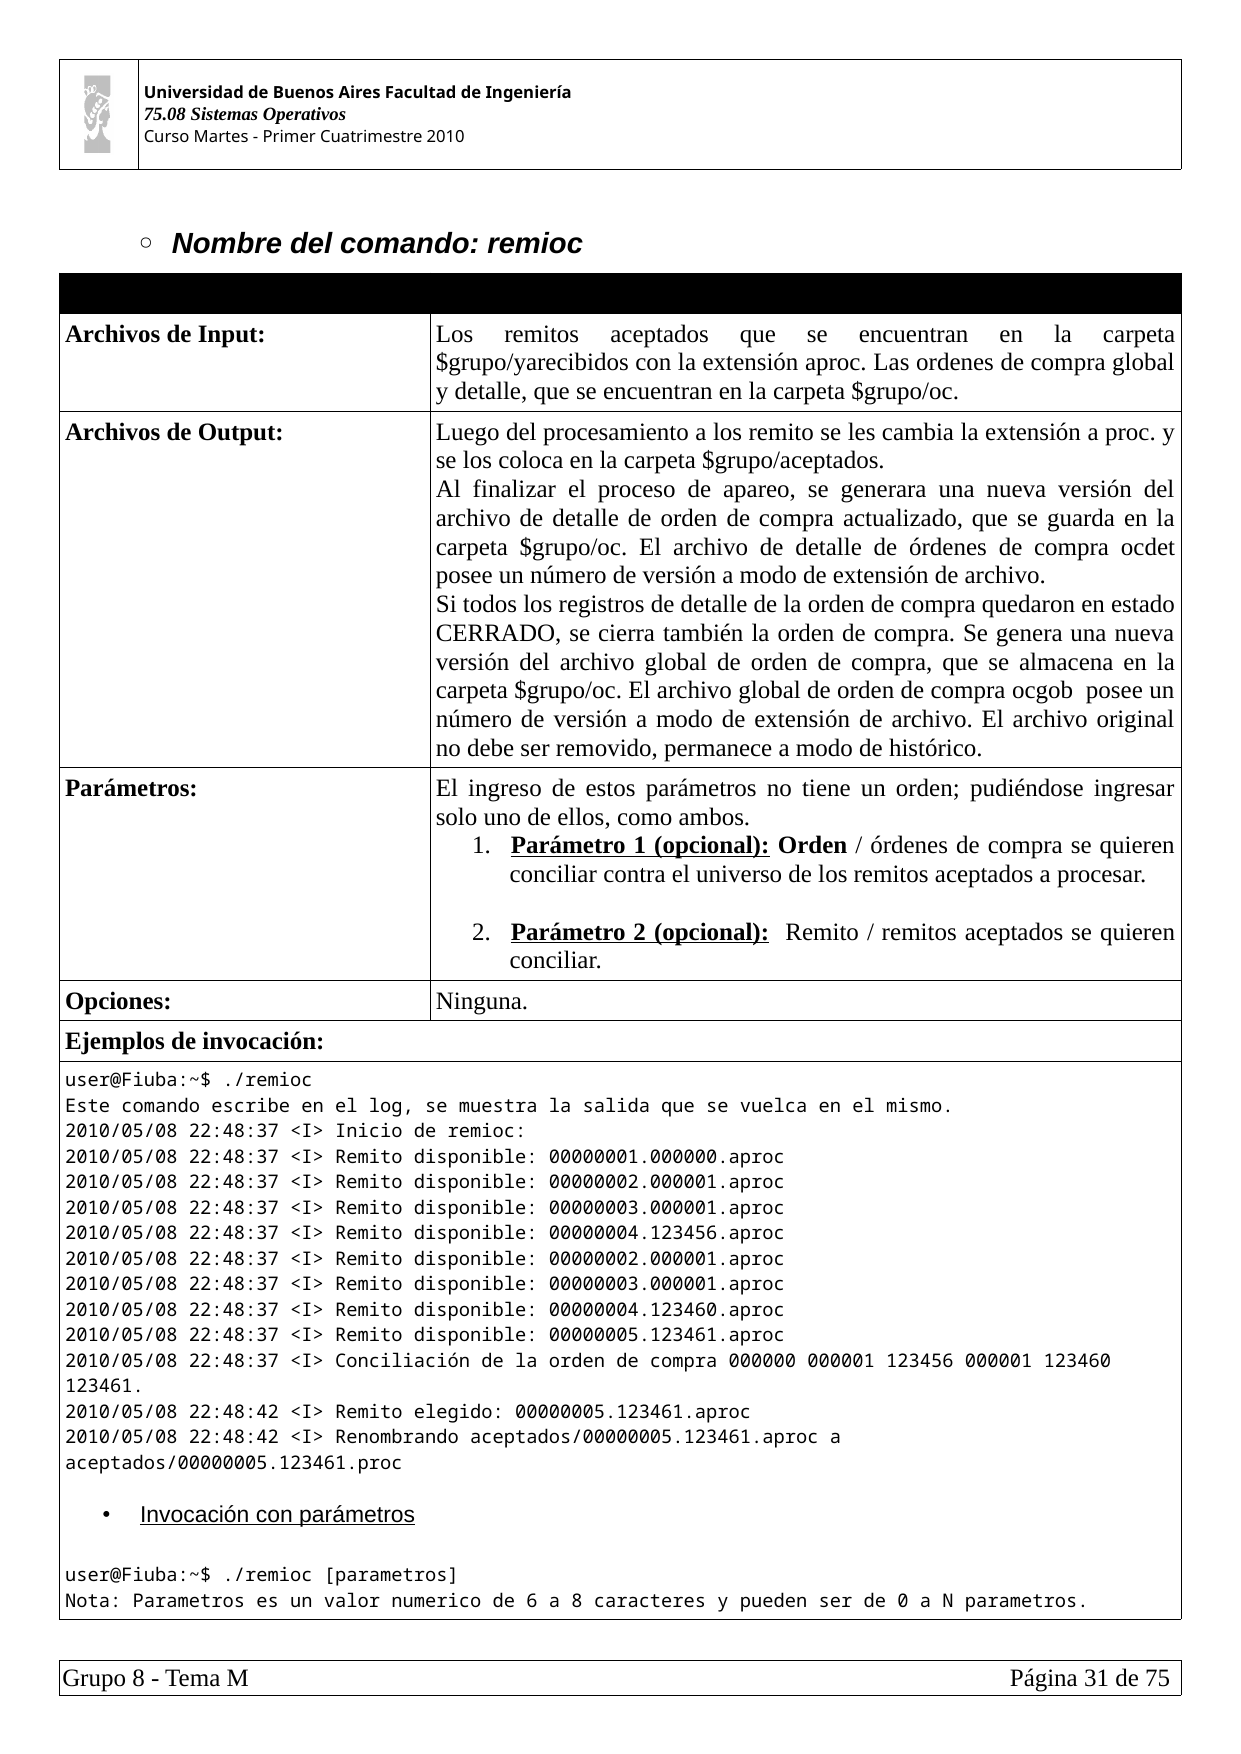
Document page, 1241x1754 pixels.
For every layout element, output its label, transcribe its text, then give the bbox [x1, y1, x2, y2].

table_cell Parámetros: [60, 768, 430, 980]
table_cell Archivos de Input: [60, 314, 430, 411]
picture [83, 73, 114, 155]
table_header [60, 274, 430, 313]
table_cell El ingreso de estos parámetros no tiene un orden; pudiéndose ingresar solo uno de ellos, como ambos. Parámetro 1 (opcional): Orden / órdenes de compra se quieren conciliar contra el universo de los remitos aceptados a procesar. Parámetro 2 (opcional): Remito / remitos aceptados se quieren conciliar. [431, 768, 1181, 980]
table_header [431, 274, 1181, 313]
subtitle Nombre del comando: remioc [134, 226, 1181, 260]
table_cell Ninguna. [431, 981, 1181, 1020]
table_cell Ejemplos de invocación: [60, 1021, 1181, 1061]
table_cell Luego del procesamiento a los remito se les cambia la extensión a proc. y se los coloca en la carpeta $grupo/aceptados. Al finalizar el proceso de apareo, se generara una nueva versión del archivo de detalle de orden de compra actualizado, que se guarda en la carpeta $grupo/oc. El archivo de detalle de órdenes de compra ocdet posee un número de versión a modo de extensión de archivo. Si todos los registros de detalle de la orden de compra quedaron en estado CERRADO, se cierra también la orden de compra. Se genera una nueva versión del archivo global de orden de compra, que se almacena en la carpeta $grupo/oc. El archivo global de orden de compra ocgob posee un número de versión a modo de extensión de archivo. El archivo original no debe ser removido, permanece a modo de histórico. [431, 412, 1181, 767]
table_cell Los remitos aceptados que se encuentran en la carpeta $grupo/yarecibidos con la extensión aproc. Las ordenes de compra global y detalle, que se encuentran en la carpeta $grupo/oc. [431, 314, 1181, 411]
table_cell Opciones: [60, 981, 430, 1020]
table_cell Archivos de Output: [60, 412, 430, 767]
table_cell user@Fiuba:~$ ./remioc Este comando escribe en el log, se muestra la salida que se vuelca en el mismo. 2010/05/08 22:48:37 <I> Inicio de remioc: 2010/05/08 22:48:37 <I> Remito disponible: 00000001.000000.aproc 2010/05/08 22:48:37 <I> Remito disponible: 00000002.000001.aproc 2010/05/08 22:48:37 <I> Remito disponible: 00000003.000001.aproc 2010/05/08 22:48:37 <I> Remito disponible: 00000004.123456.aproc 2010/05/08 22:48:37 <I> Remito disponible: 00000002.000001.aproc 2010/05/08 22:48:37 <I> Remito disponible: 00000003.000001.aproc 2010/05/08 22:48:37 <I> Remito disponible: 00000004.123460.aproc 2010/05/08 22:48:37 <I> Remito disponible: 00000005.123461.aproc 2010/05/08 22:48:37 <I> Conciliación de la orden de compra 000000 000001 123456 000001 123460 123461. 2010/05/08 22:48:42 <I> Remito elegido: 00000005.123461.aproc 2010/05/08 22:48:42 <I> Renombrando aceptados/00000005.123461.aproc a aceptados/00000005.123461.proc Invocación con parámetros user@Fiuba:~$ ./remioc [parametros] Nota: Parametros es un valor numerico de 6 a 8 caracteres y pueden ser de 0 a N parametros. [60, 1062, 1181, 1618]
